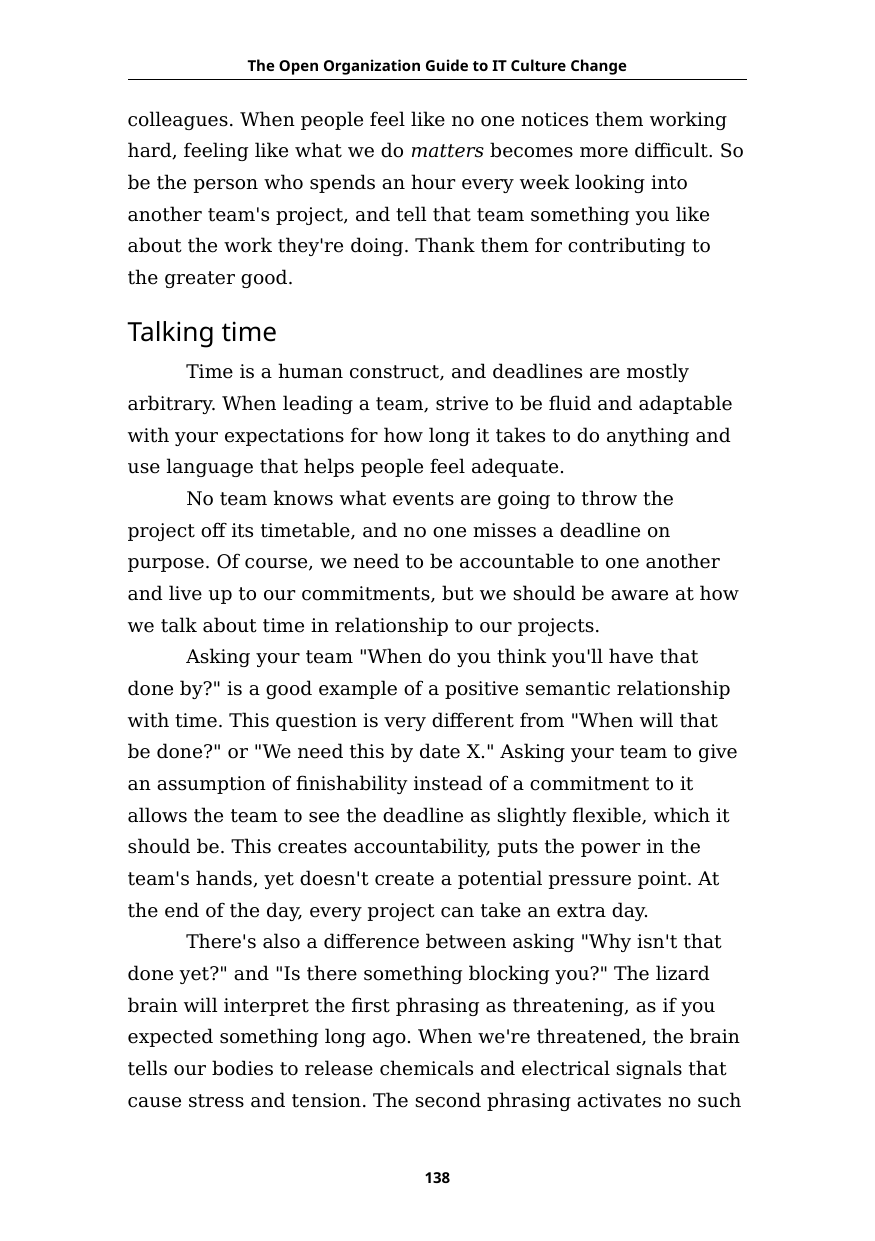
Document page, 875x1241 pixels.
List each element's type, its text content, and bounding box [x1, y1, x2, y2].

text Time is a human construct, and deadlines are mostly arbitrary. When leading a team, strive to be fluid and adaptable with your expectations for how long it takes to do anything and use language that helps people feel adequate. [127, 362, 747, 478]
text No team knows what events are going to throw the project off its timetable, and no one misses a deadline on purpose. Of course, we need to be accountable to one another and live up to our commitments, but we should be aware at how we talk about time in relationship to our projects. [127, 488, 747, 637]
text colleagues. When people feel like no one notices them working hard, feeling like what we do matters becomes more difficult. So be the person who spends an hour every week looking into another team's project, and tell that team something you like about the work they're doing. Thank them for contributing to the greater good. [127, 109, 747, 289]
text Asking your team "When do you think you'll have that done by?" is a good example of a positive semantic relationship with time. This question is very different from "When will that be done?" or "We need this by date X." Asking your team to give an assumption of finishability instead of a commitment to it allows the team to see the deadline as slightly flexible, which it should be. This creates accountability, puts the power in the team's hands, yet doesn't create a potential pressure point. At the end of the day, every project can take an extra day. [127, 647, 747, 922]
subtitle Talking time [127, 313, 747, 349]
text There's also a difference between asking "Why isn't that done yet?" and "Is there something blocking you?" The lizard brain will interpret the first phrasing as threatening, as if you expected something long ago. When we're threatened, the brain tells our bodies to release chemicals and electrical signals that cause stress and tension. The second phrasing activates no such [127, 932, 747, 1112]
